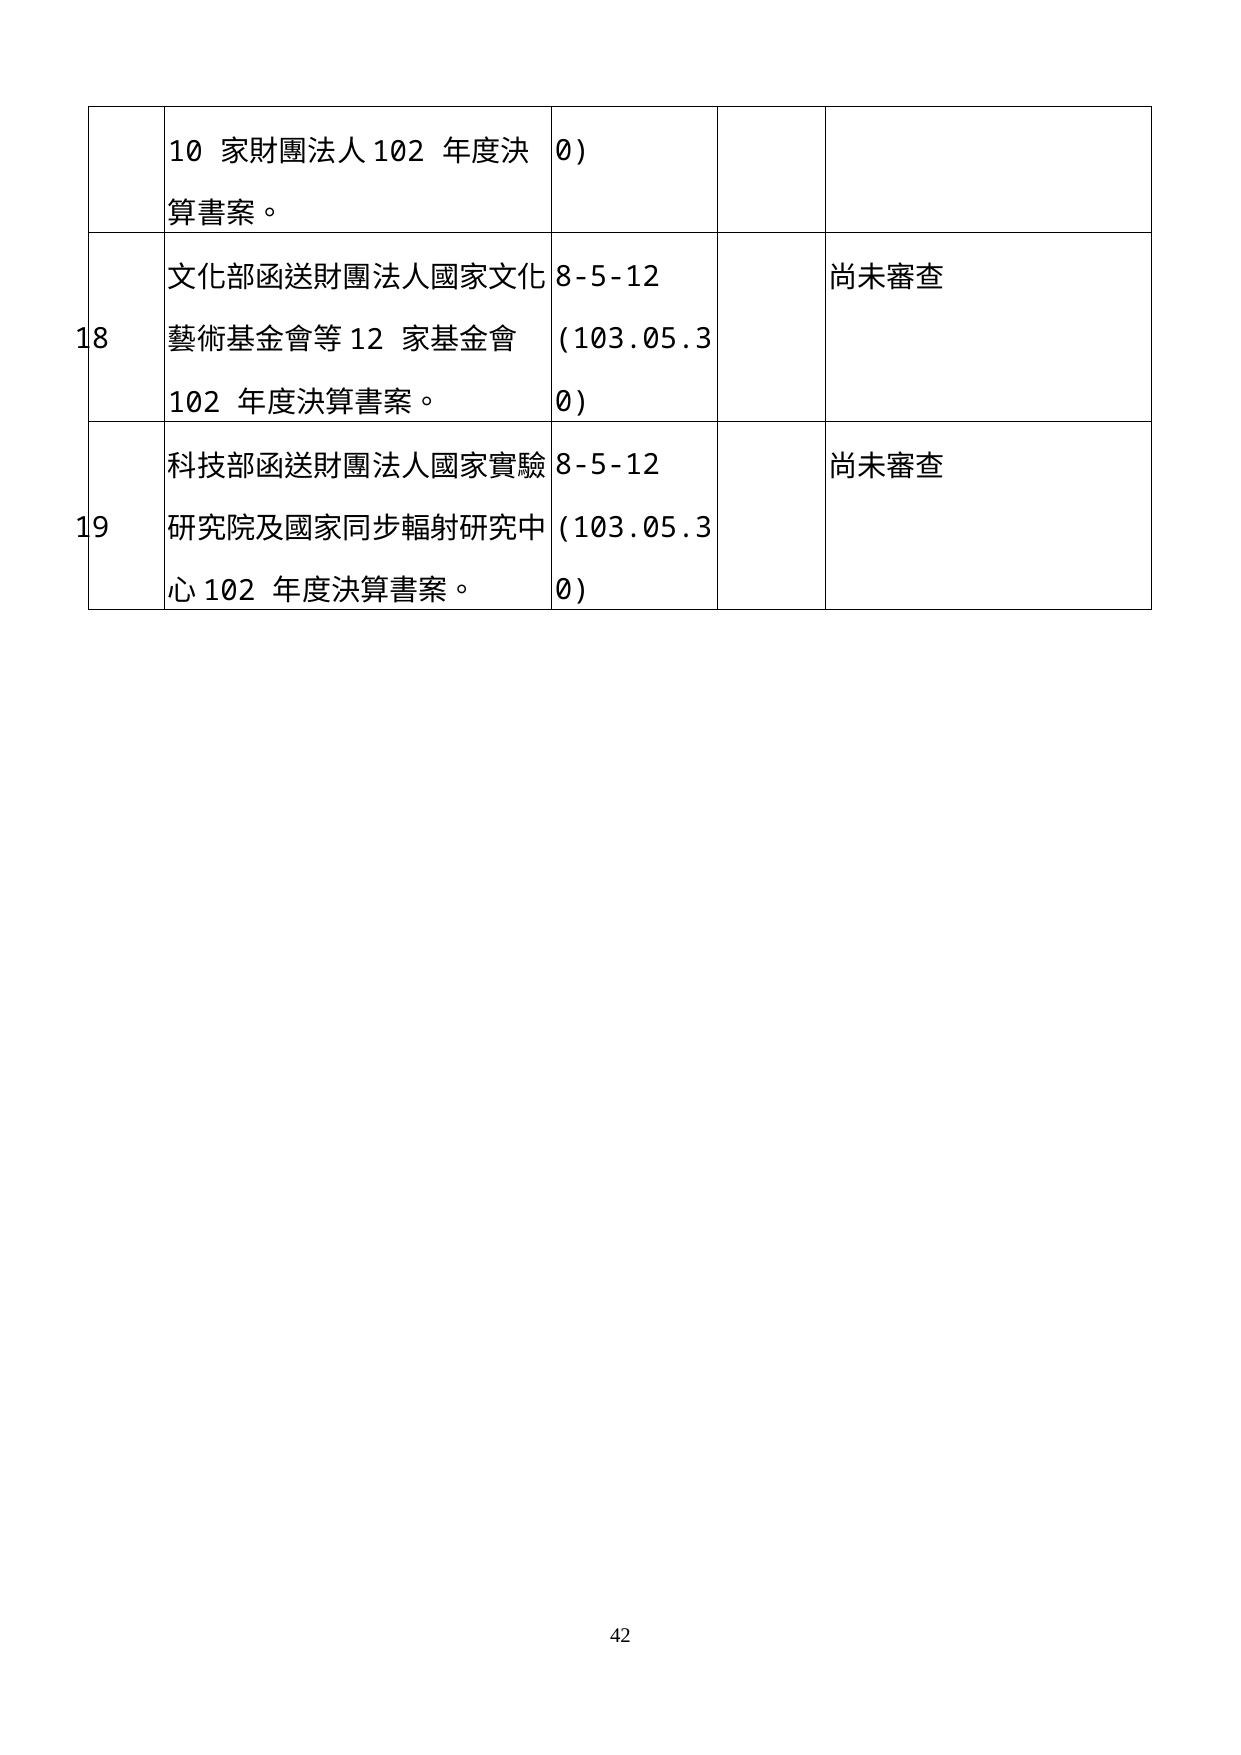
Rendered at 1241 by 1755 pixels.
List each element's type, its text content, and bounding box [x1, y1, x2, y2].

table_cell 0) [552, 107, 717, 232]
table_cell 尚未審查 [826, 233, 1151, 421]
table_cell [89, 233, 164, 421]
table_cell [89, 422, 164, 609]
table_cell [826, 107, 1151, 232]
table_cell [718, 107, 825, 232]
table_cell [89, 107, 164, 232]
table_cell [718, 233, 825, 421]
table_cell 科技部函送財團法人國家實驗研究院及國家同步輻射研究中心102 年度決算書案。 [165, 422, 551, 609]
table_cell 尚未審查 [826, 422, 1151, 609]
table_cell 8-5-12 (103.05.30) [552, 422, 717, 609]
table_cell 文化部函送財團法人國家文化藝術基金會等12 家基金會102 年度決算書案。 [165, 233, 551, 421]
table_cell 10 家財團法人102 年度決算書案。 [165, 107, 551, 232]
table_cell [718, 422, 825, 609]
table_cell 8-5-12 (103.05.30) [552, 233, 717, 421]
